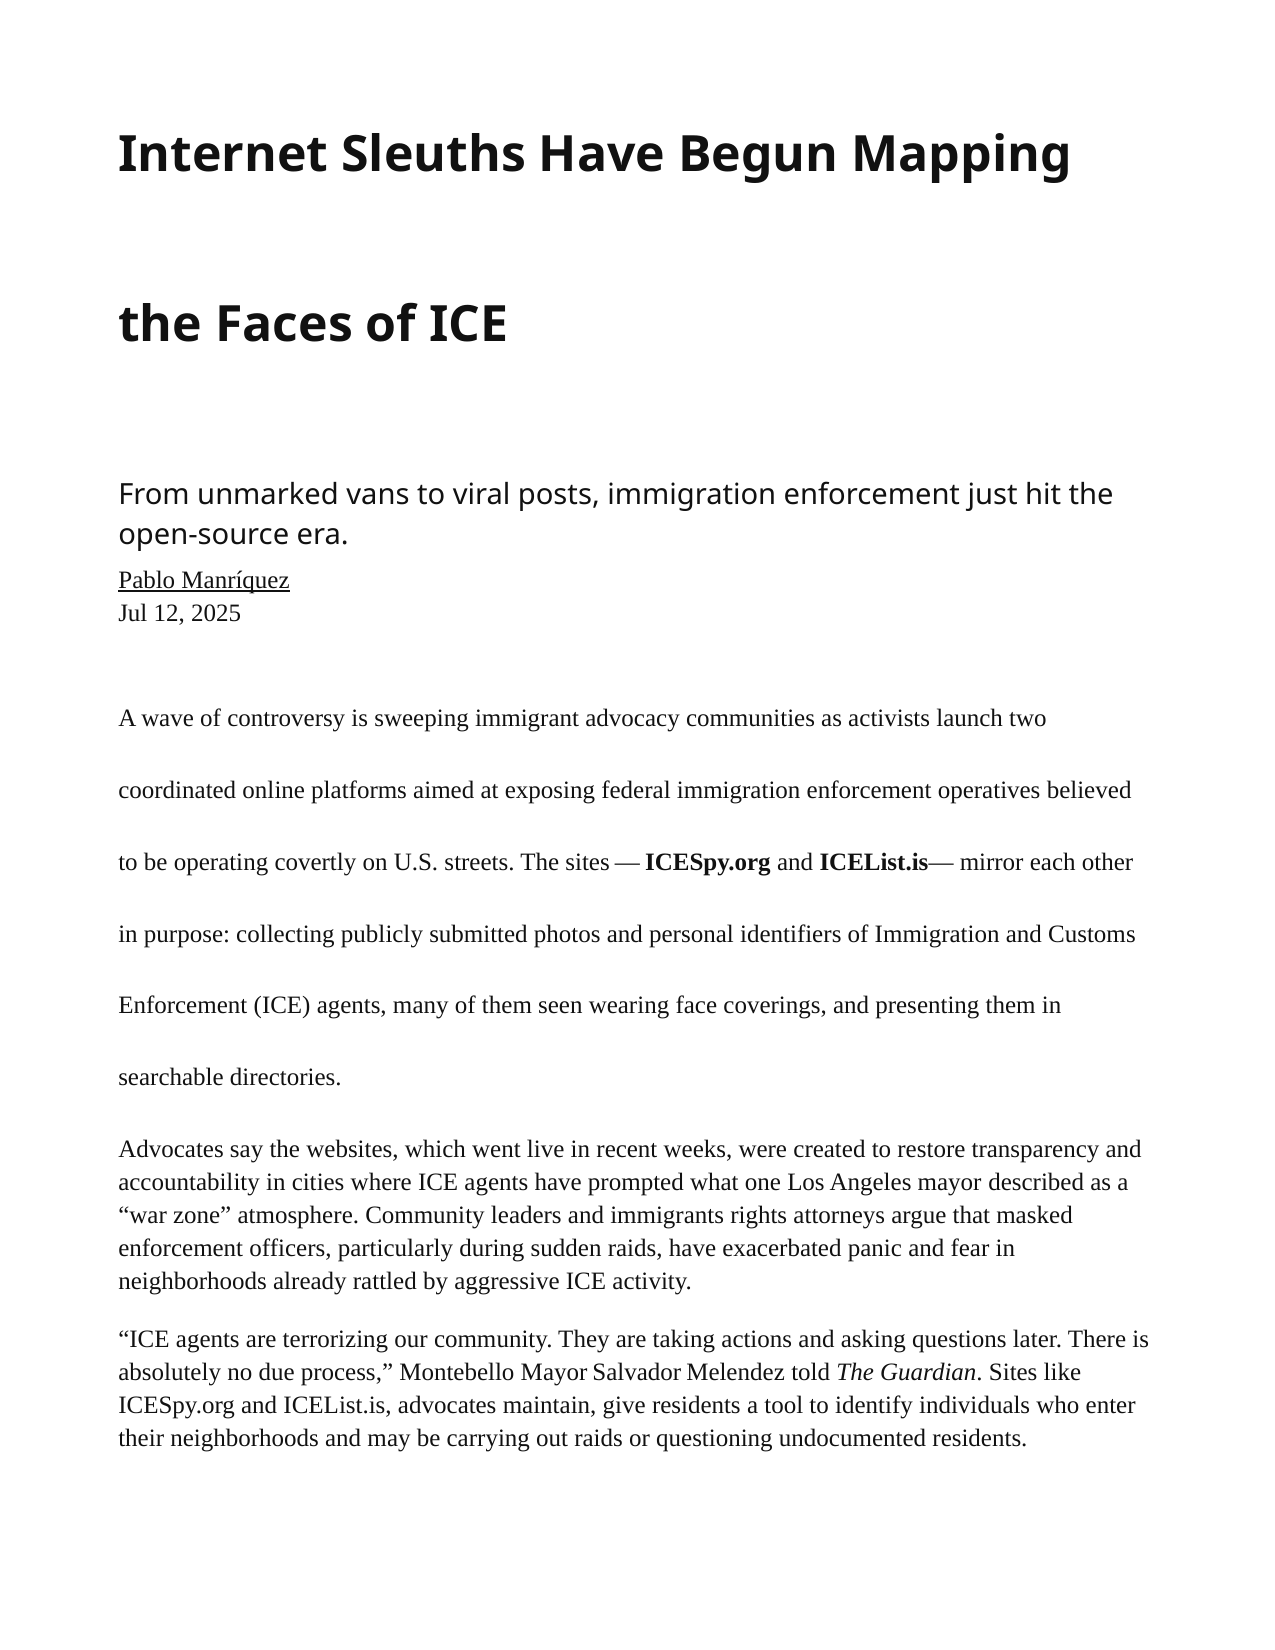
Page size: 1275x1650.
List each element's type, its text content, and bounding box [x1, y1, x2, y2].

text A wave of controversy is sweeping immigrant advocacy communities as activists launch two coordinated online platforms aimed at exposing federal immigration enforcement operatives believed to be operating covertly on U.S. streets. The sites — ICESpy.org and ICEList.is— mirror each other in purpose: collecting publicly submitted photos and personal identifiers of Immigration and Customs Enforcement (ICE) agents, many of them seen wearing face coverings, and presenting them in searchable directories. [118, 703, 1157, 1091]
text Jul 12, 2025 [118, 598, 1157, 627]
subtitle Internet Sleuths Have Begun Mapping the Faces of ICE [118, 118, 1157, 357]
text Pablo Manríquez [118, 565, 1157, 594]
subtitle From unmarked vans to viral posts, immigration enforcement just hit the open-source era. [118, 473, 1157, 553]
text “ICE agents are terrorizing our community. They are taking actions and asking questions later. There is absolutely no due process,” Montebello Mayor Salvador Melendez told The Guardian. Sites like ICESpy.org and ICEList.is, advocates maintain, give residents a tool to identify individuals who enter their neighborhoods and may be carrying out raids or questioning undocumented residents. [118, 1324, 1157, 1452]
text Advocates say the websites, which went live in recent weeks, were created to restore transparency and accountability in cities where ICE agents have prompted what one Los Angeles mayor described as a “war zone” atmosphere. Community leaders and immigrants rights attorneys argue that masked enforcement officers, particularly during sudden raids, have exacerbated panic and fear in neighborhoods already rattled by aggressive ICE activity. [118, 1134, 1157, 1295]
